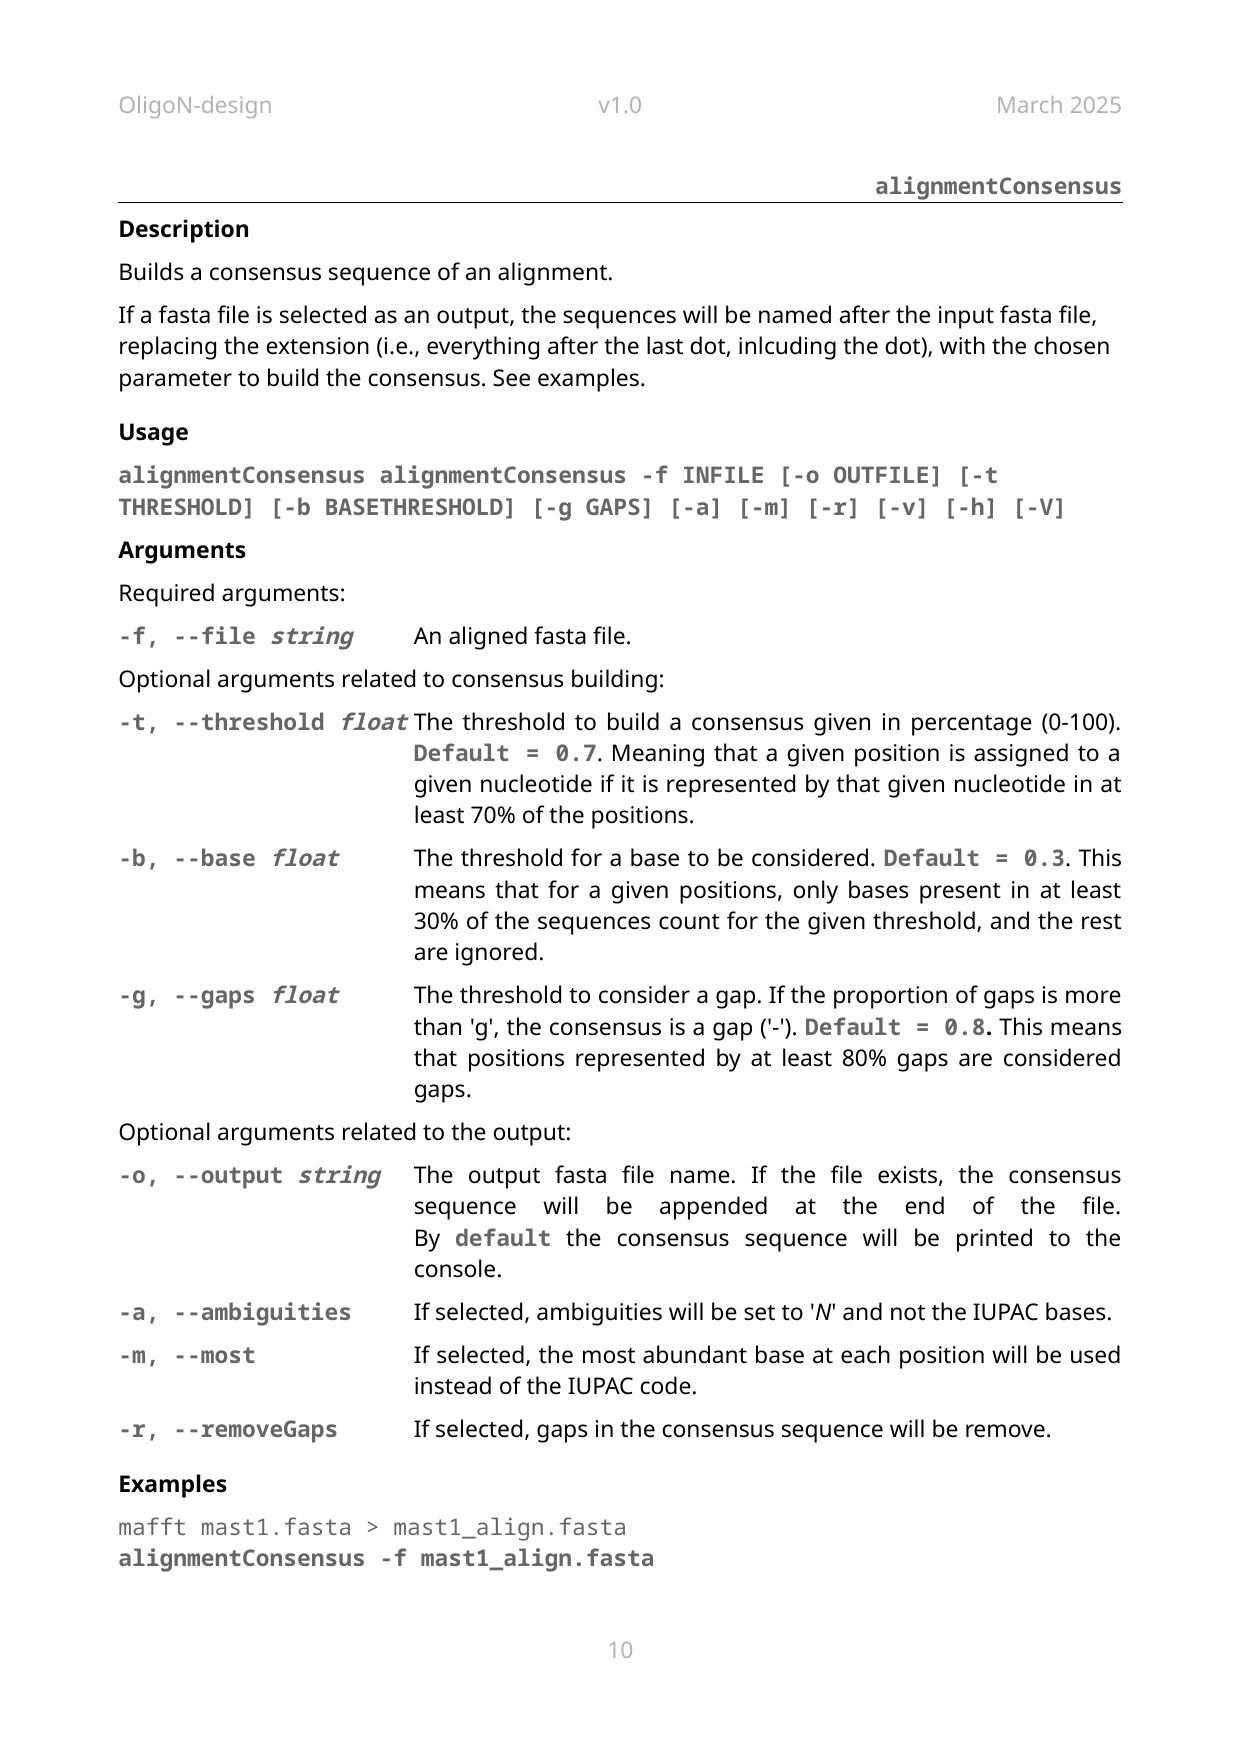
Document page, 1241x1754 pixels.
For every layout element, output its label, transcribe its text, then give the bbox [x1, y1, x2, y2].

text If a fasta file is selected as an output, the sequences will be named after the input fasta file, replacing the extension (i.e., everything after the last dot, inlcuding the dot), with the chosen parameter to build the consensus. See examples. [118, 299, 1122, 393]
text Required arguments: [118, 577, 1122, 608]
text -b, --base float The threshold for a base to be considered. Default = 0.3. This means that for a given positions, only bases present in at least 30% of the sequences count for the given threshold, and the rest are ignored. [118, 842, 1122, 967]
text -m, --most If selected, the most abundant base at each position will be used instead of the IUPAC code. [118, 1339, 1122, 1401]
text Optional arguments related to the output: [118, 1116, 1122, 1147]
text alignmentConsensus [118, 170, 1122, 201]
text -a, --ambiguities If selected, ambiguities will be set to 'N' and not the IUPAC bases. [118, 1296, 1122, 1327]
text mafft mast1.fasta > mast1_align.fasta [118, 1511, 1122, 1542]
text Description [118, 213, 1122, 244]
text -r, --removeGaps If selected, gaps in the consensus sequence will be remove. [118, 1413, 1122, 1444]
text alignmentConsensus alignmentConsensus -f INFILE [-o OUTFILE] [-t THRESHOLD] [-b BASETHRESHOLD] [-g GAPS] [-a] [-m] [-r] [-v] [-h] [-V] [118, 459, 1122, 522]
text -o, --output string The output fasta file name. If the file exists, the consensus sequence will be appended at the end of the file. By default the consensus sequence will be printed to the console. [118, 1159, 1122, 1284]
text Builds a consensus sequence of an alignment. [118, 256, 1122, 287]
text -f, --file string An aligned fasta file. [118, 619, 1122, 651]
text Optional arguments related to consensus building: [118, 663, 1122, 694]
text -t, --threshold float The threshold to build a consensus given in percentage (0-100). Default = 0.7. Meaning that a given position is assigned to a given nucleotide if it is represented by that given nucleotide in at least 70% of the positions. [118, 706, 1122, 831]
text Arguments [118, 533, 1122, 565]
text Usage [118, 416, 1122, 447]
text alignmentConsensus -f mast1_align.fasta [118, 1542, 1122, 1573]
text -g, --gaps float The threshold to consider a gap. If the proportion of gaps is more than 'g', the consensus is a gap ('-'). Default = 0.8. This means that positions represented by at least 80% gaps are considered gaps. [118, 979, 1122, 1104]
text Examples [118, 1468, 1122, 1499]
